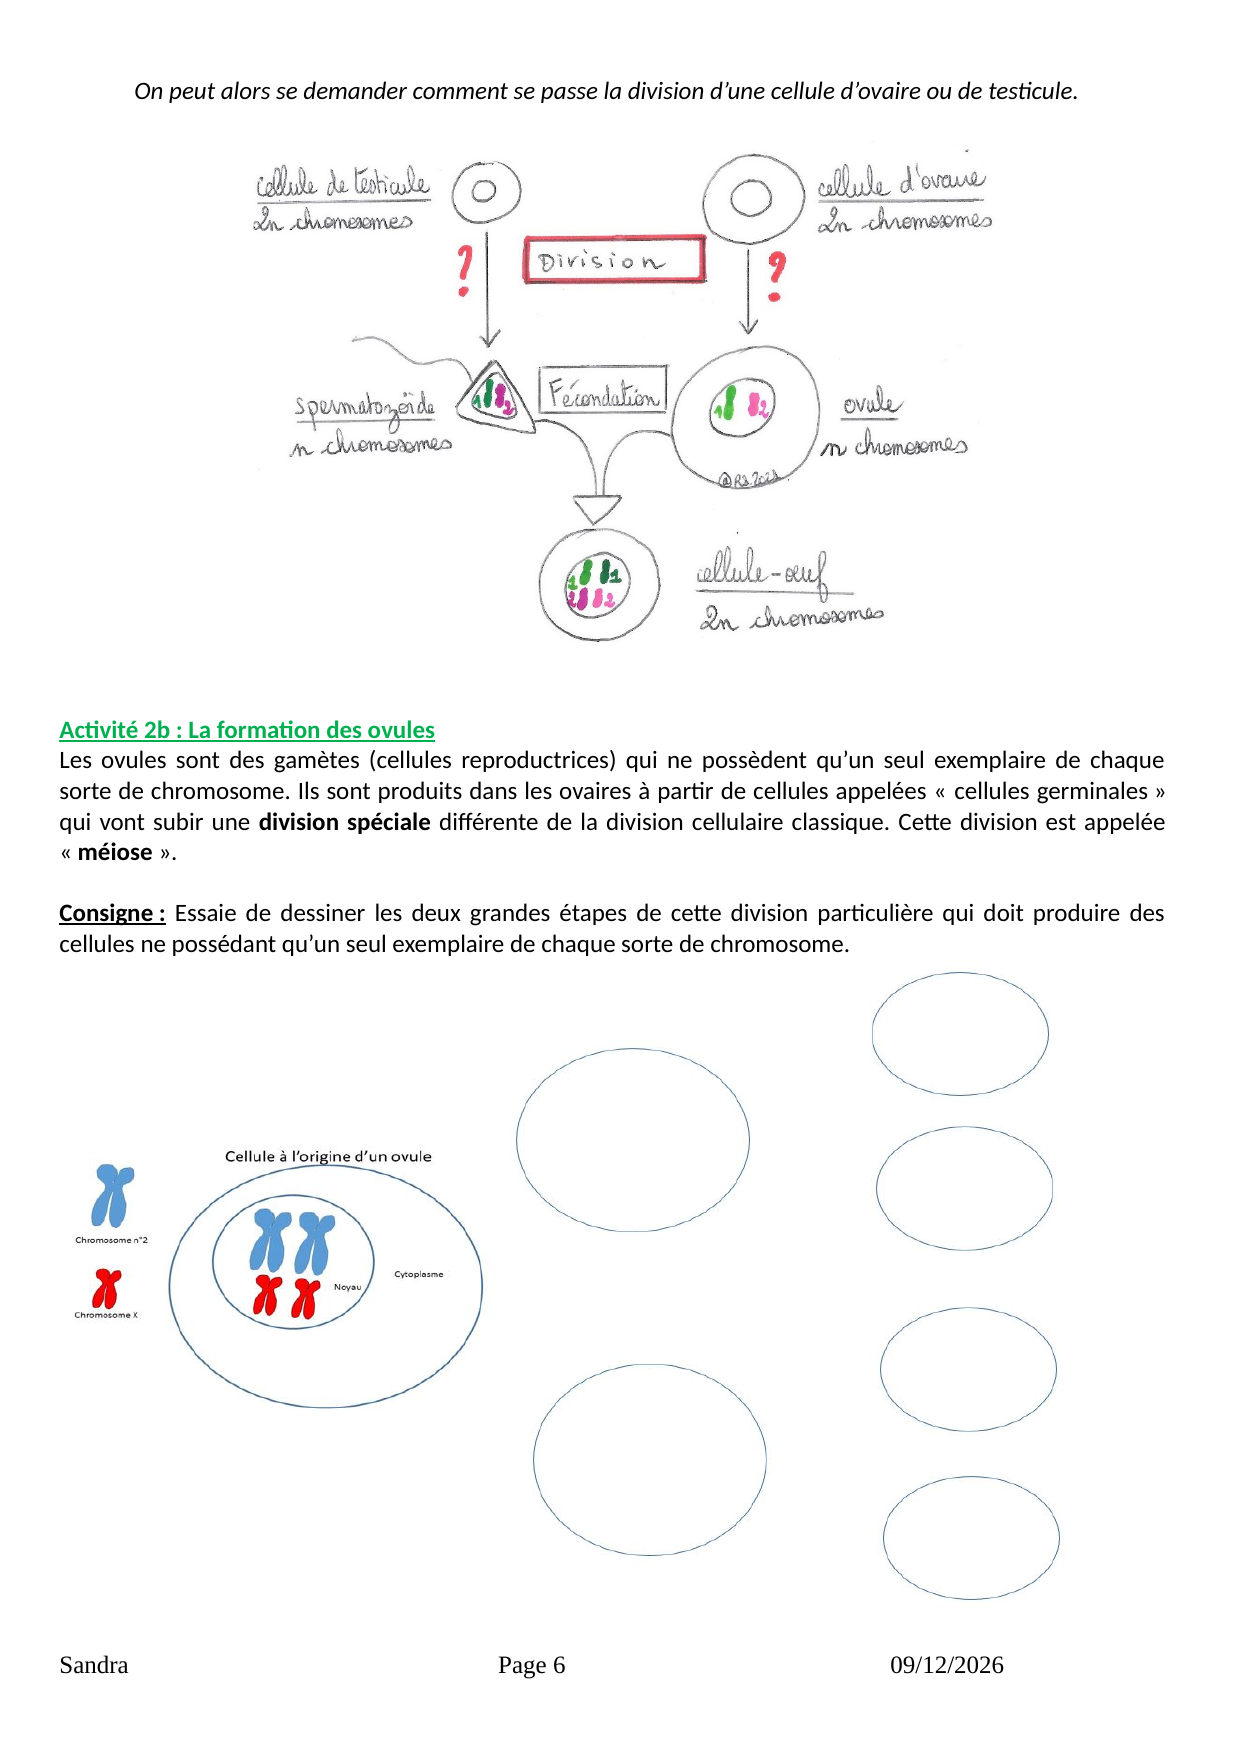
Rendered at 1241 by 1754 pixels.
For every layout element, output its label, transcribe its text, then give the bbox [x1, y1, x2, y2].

text Activité 2b : La formation des ovules [59, 714, 1167, 745]
list On peut alors se demander comment se passe la division d’une cellule d’ovaire ou de testicule. [134, 75, 1167, 106]
text Consigne : Essaie de dessiner les deux grandes étapes de cette division particulière qui doit produire des cellules ne possédant qu’un seul exemplaire de chaque sorte de chromosome. [59, 897, 1167, 958]
text Les ovules sont des gamètes (cellules reproductrices) qui ne possèdent qu’un seul exemplaire de chaque sorte de chromosome. Ils sont produits dans les ovaires à partir de cellules appelées « cellules germinales » qui vont subir une division spéciale différente de la division cellulaire classique. Cette division est appelée « méiose ». [59, 745, 1167, 867]
